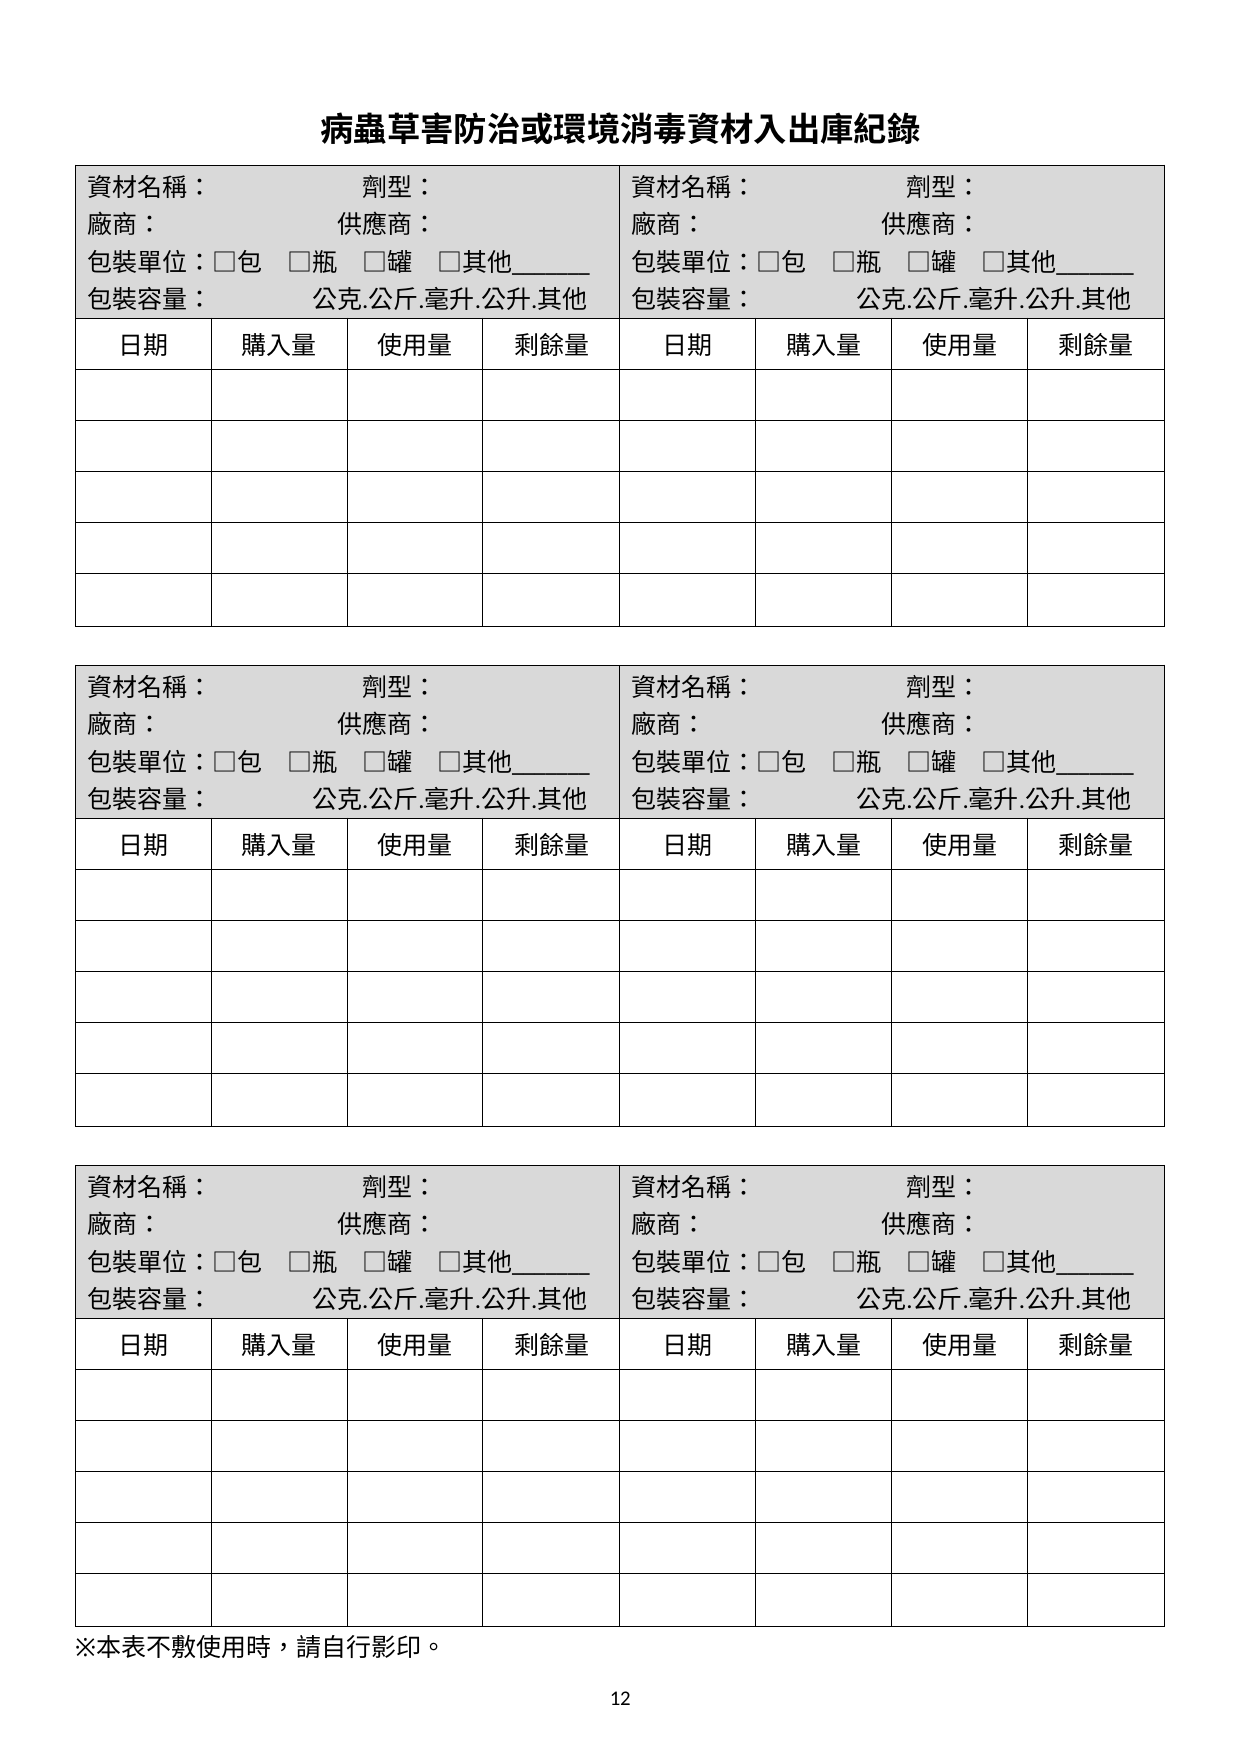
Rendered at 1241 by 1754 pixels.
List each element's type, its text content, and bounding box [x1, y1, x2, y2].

table_cell [756, 574, 891, 626]
table_cell [348, 972, 482, 1022]
table_cell [348, 370, 482, 420]
table_cell [76, 1523, 211, 1573]
table_cell 購入量 [212, 819, 347, 869]
table_cell [620, 523, 755, 573]
table_cell [1028, 870, 1164, 920]
table_cell [483, 1370, 619, 1420]
table_cell 購入量 [756, 819, 891, 869]
table_cell 剩餘量 [483, 819, 619, 869]
table_cell [212, 421, 347, 471]
table_cell [620, 1370, 755, 1420]
table_cell 日期 [620, 319, 755, 369]
table_cell [76, 870, 211, 920]
table_cell [483, 523, 619, 573]
table_cell [756, 1472, 891, 1522]
table_cell [1028, 370, 1164, 420]
table_cell [620, 921, 755, 971]
table_cell [756, 1074, 891, 1126]
table_cell [756, 523, 891, 573]
table_cell [483, 972, 619, 1022]
table_cell [1028, 1370, 1164, 1420]
table_cell [483, 421, 619, 471]
table_cell [620, 1023, 755, 1073]
table_cell [212, 1074, 347, 1126]
table_cell [212, 472, 347, 522]
table_cell [212, 972, 347, 1022]
table_cell [483, 370, 619, 420]
table_cell [892, 1023, 1027, 1073]
table_cell 日期 [76, 319, 211, 369]
table_cell [348, 574, 482, 626]
table_cell [1028, 574, 1164, 626]
table_header 資材名稱： 劑型： 廠商： 供應商： 包裝單位：□包 □瓶 □罐 □其他_______ 包裝容量： 公克.公斤.毫升.公升.其他 [76, 666, 619, 818]
table_cell [620, 1523, 755, 1573]
table_cell [892, 1574, 1027, 1626]
table_cell 使用量 [348, 819, 482, 869]
table_cell [212, 870, 347, 920]
table_cell [620, 1472, 755, 1522]
table_cell [76, 972, 211, 1022]
table_cell [348, 1074, 482, 1126]
table_cell 日期 [76, 1319, 211, 1369]
table_cell [76, 472, 211, 522]
table_cell 使用量 [892, 319, 1027, 369]
table_cell [756, 1370, 891, 1420]
table_cell [212, 1523, 347, 1573]
table_cell [76, 1023, 211, 1073]
table_cell 使用量 [892, 819, 1027, 869]
table_cell [348, 870, 482, 920]
table_cell 購入量 [212, 319, 347, 369]
table_cell [620, 472, 755, 522]
table_cell [348, 1023, 482, 1073]
table_cell [892, 1523, 1027, 1573]
table_cell [620, 370, 755, 420]
table_cell [756, 421, 891, 471]
table_cell 使用量 [348, 319, 482, 369]
table_header 資材名稱： 劑型： 廠商： 供應商： 包裝單位：□包 □瓶 □罐 □其他_______ 包裝容量： 公克.公斤.毫升.公升.其他 [620, 166, 1164, 318]
table_cell [756, 1523, 891, 1573]
table_cell [212, 1574, 347, 1626]
table_cell [620, 421, 755, 471]
table_cell [348, 921, 482, 971]
table_cell [483, 1472, 619, 1522]
table_cell [483, 1074, 619, 1126]
table_cell 剩餘量 [1028, 319, 1164, 369]
table_header 資材名稱： 劑型： 廠商： 供應商： 包裝單位：□包 □瓶 □罐 □其他_______ 包裝容量： 公克.公斤.毫升.公升.其他 [620, 1166, 1164, 1318]
table_cell [348, 421, 482, 471]
table_cell [892, 370, 1027, 420]
table_cell [483, 472, 619, 522]
table_cell [892, 523, 1027, 573]
table_cell [756, 870, 891, 920]
table_cell [348, 1472, 482, 1522]
table_cell [620, 574, 755, 626]
table_cell 使用量 [892, 1319, 1027, 1369]
table_cell [483, 870, 619, 920]
table_cell 日期 [76, 819, 211, 869]
table_cell [892, 1074, 1027, 1126]
table_cell [1028, 972, 1164, 1022]
table_cell [756, 921, 891, 971]
table_cell [1028, 1472, 1164, 1522]
table_cell [620, 870, 755, 920]
table_cell [1028, 1421, 1164, 1471]
table_cell [348, 1421, 482, 1471]
table_cell [892, 921, 1027, 971]
table_cell [892, 1472, 1027, 1522]
table_cell [756, 1574, 891, 1626]
table_cell [212, 1023, 347, 1073]
table_cell [76, 1472, 211, 1522]
table_cell [348, 1370, 482, 1420]
table_cell [212, 1472, 347, 1522]
table_cell [1028, 1574, 1164, 1626]
table_cell 剩餘量 [483, 319, 619, 369]
text ※本表不敷使用時，請自行影印。 [75, 1627, 1165, 1664]
table_cell [212, 370, 347, 420]
table_cell [76, 523, 211, 573]
table_cell [892, 1421, 1027, 1471]
table_cell [483, 574, 619, 626]
table_cell [1028, 921, 1164, 971]
table_cell [212, 523, 347, 573]
table_cell [892, 574, 1027, 626]
table_cell [892, 972, 1027, 1022]
table_cell 日期 [620, 819, 755, 869]
table_cell [756, 972, 891, 1022]
subtitle 病蟲草害防治或環境消毒資材入出庫紀錄 [75, 89, 1165, 164]
table_cell [1028, 1074, 1164, 1126]
table_cell 剩餘量 [1028, 819, 1164, 869]
table_cell [76, 921, 211, 971]
table_cell [76, 421, 211, 471]
table_cell [212, 921, 347, 971]
table_cell [1028, 472, 1164, 522]
table_cell 購入量 [756, 1319, 891, 1369]
table_cell [483, 921, 619, 971]
table_cell [483, 1574, 619, 1626]
table_cell [1028, 421, 1164, 471]
table_cell [212, 1421, 347, 1471]
table_cell [76, 1421, 211, 1471]
table_cell [76, 1574, 211, 1626]
table_cell [756, 1421, 891, 1471]
table_cell [76, 1370, 211, 1420]
table_header 資材名稱： 劑型： 廠商： 供應商： 包裝單位：□包 □瓶 □罐 □其他_______ 包裝容量： 公克.公斤.毫升.公升.其他 [620, 666, 1164, 818]
table_header 資材名稱： 劑型： 廠商： 供應商： 包裝單位：□包 □瓶 □罐 □其他_______ 包裝容量： 公克.公斤.毫升.公升.其他 [76, 1166, 619, 1318]
table_cell [756, 1023, 891, 1073]
table_cell [348, 523, 482, 573]
table_header 資材名稱： 劑型： 廠商： 供應商： 包裝單位：□包 □瓶 □罐 □其他_______ 包裝容量： 公克.公斤.毫升.公升.其他 [76, 166, 619, 318]
table_cell [1028, 1023, 1164, 1073]
table_cell 剩餘量 [1028, 1319, 1164, 1369]
table_cell [483, 1523, 619, 1573]
table_cell [76, 370, 211, 420]
table_cell 剩餘量 [483, 1319, 619, 1369]
table_cell [483, 1023, 619, 1073]
table_cell 購入量 [212, 1319, 347, 1369]
table_cell [620, 1421, 755, 1471]
table_cell [483, 1421, 619, 1471]
table_cell [620, 1074, 755, 1126]
table_cell 使用量 [348, 1319, 482, 1369]
table_cell [348, 1523, 482, 1573]
table_cell [756, 370, 891, 420]
table_cell [76, 574, 211, 626]
table_cell [1028, 1523, 1164, 1573]
table_cell [892, 1370, 1027, 1420]
table_cell [620, 1574, 755, 1626]
table_cell [756, 472, 891, 522]
table_cell [892, 421, 1027, 471]
table_cell [348, 472, 482, 522]
table_cell [892, 472, 1027, 522]
table_cell [1028, 523, 1164, 573]
table_cell [620, 972, 755, 1022]
table_cell [348, 1574, 482, 1626]
table_cell [212, 1370, 347, 1420]
table_cell 日期 [620, 1319, 755, 1369]
table_cell [892, 870, 1027, 920]
table_cell [212, 574, 347, 626]
table_cell 購入量 [756, 319, 891, 369]
table_cell [76, 1074, 211, 1126]
